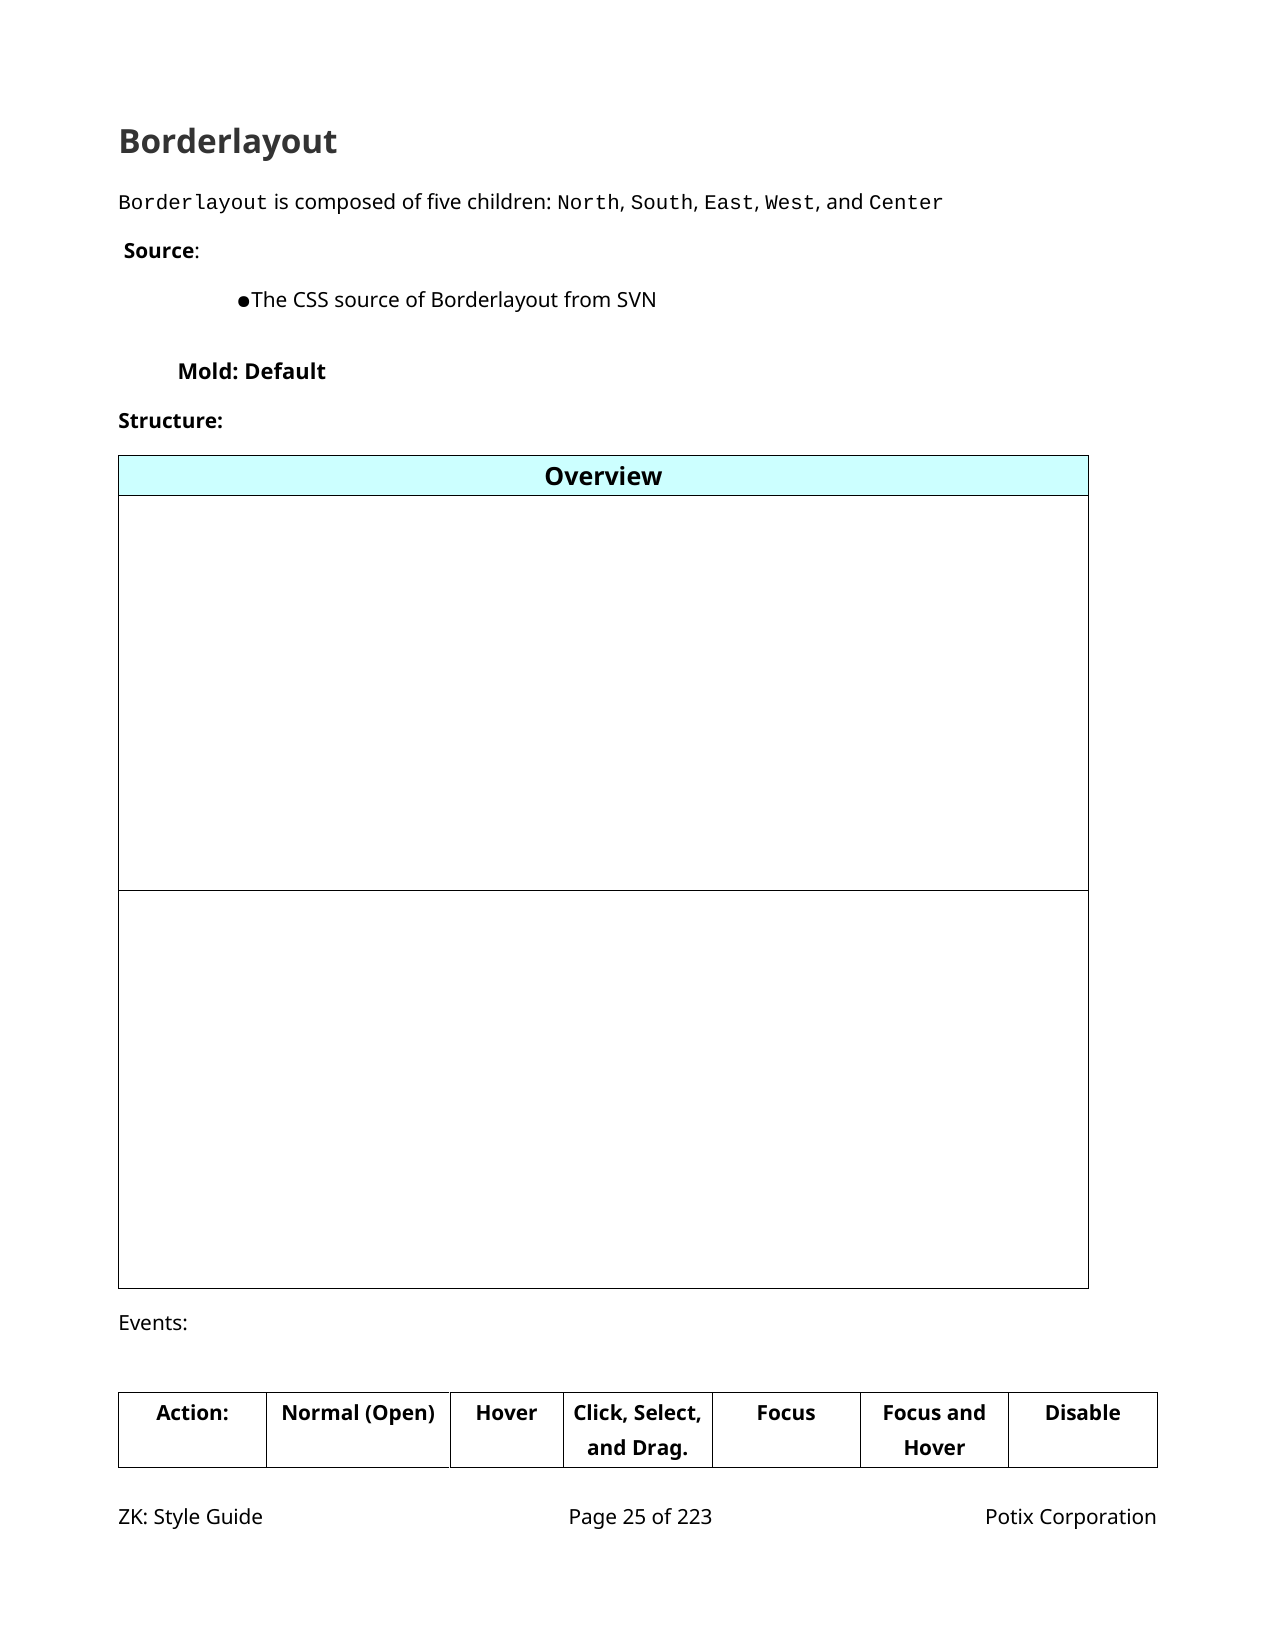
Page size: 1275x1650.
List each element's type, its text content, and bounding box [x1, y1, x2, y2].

table_header Overview [119, 456, 1088, 495]
list The CSS source of Borderlayout from SVN [236, 285, 1157, 313]
subtitle Mold: Default [177, 356, 1157, 386]
table_header Hover [451, 1393, 563, 1467]
text Source: [118, 236, 1157, 264]
table_header Disable [1009, 1393, 1157, 1467]
table_header Focus and Hover [861, 1393, 1008, 1467]
subtitle Borderlayout [118, 118, 1157, 163]
text Structure: [118, 406, 1157, 434]
table_header Action: [119, 1393, 266, 1467]
table_cell [119, 496, 1088, 890]
text Events: [118, 1308, 1157, 1372]
table_header Focus [713, 1393, 860, 1467]
table_header Click, Select, and Drag. [564, 1393, 712, 1467]
table_header Normal (Open) [267, 1393, 449, 1467]
table_cell [119, 891, 1088, 1288]
text Borderlayout is composed of five children: North, South, East, West, and Center [118, 187, 1157, 216]
